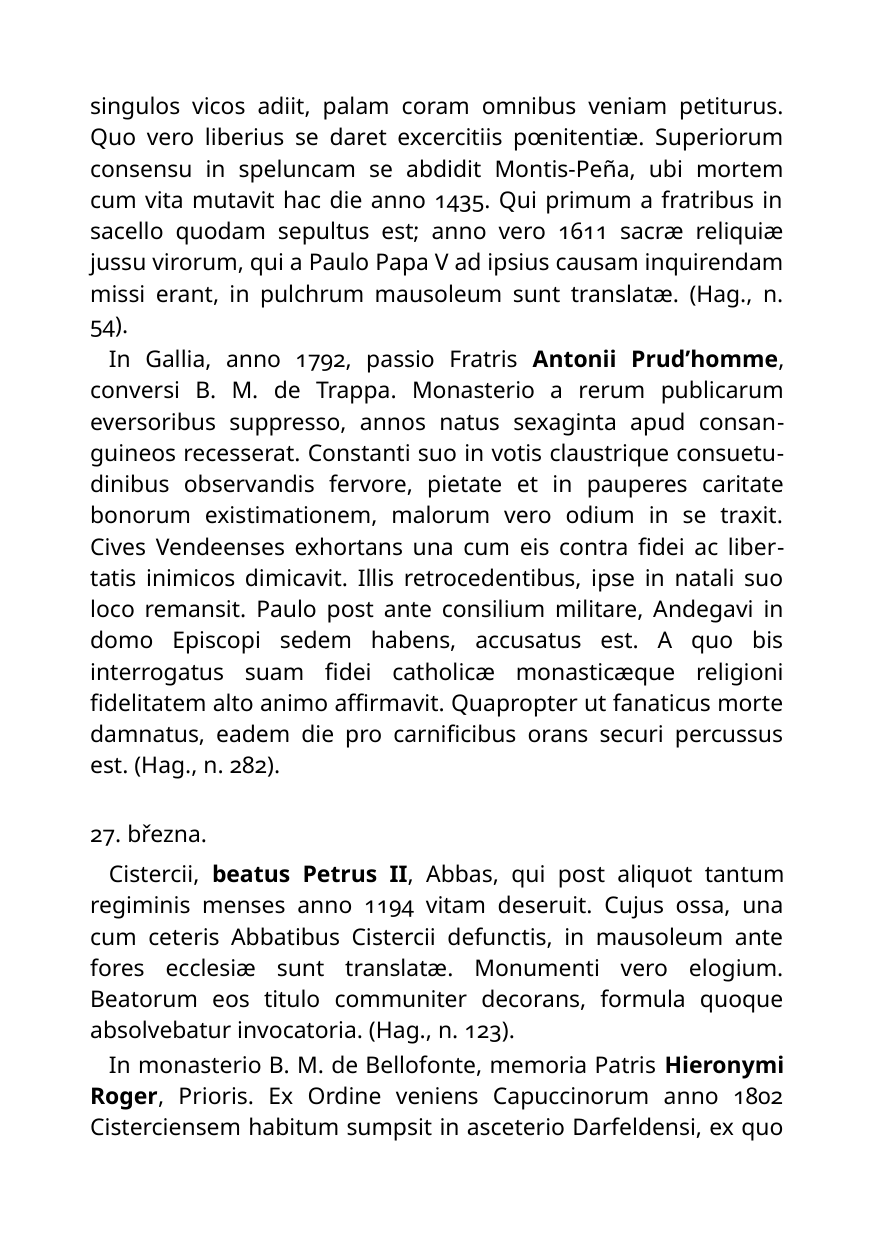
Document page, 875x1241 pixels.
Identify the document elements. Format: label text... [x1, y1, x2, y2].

text In Gallia, anno 1792, passio Fratris Antonii Prud’homme, conversi B. M. de Trappa. Monasterio a rerum publicarum eversoribus suppresso, annos natus sexaginta apud consan­guineos recesserat. Constanti suo in votis claustrique consuetu­dinibus observandis fervore, pietate et in pauperes caritate bonorum existimationem, malorum vero odium in se traxit. Cives Vendeenses exhortans una cum eis contra fidei ac liber­tatis inimicos dimicavit. Illis retrocedentibus, ipse in natali suo loco remansit. Paulo post ante consilium militare, Andegavi in domo Episcopi sedem habens, accusatus est. A quo bis interrogatus suam fidei catholicæ monasticæque religioni fidelitatem alto animo affirmavit. Quapropter ut fanaticus morte damnatus, eadem die pro carnificibus orans securi percussus est. (Hag., n. 282). [90, 343, 784, 781]
text singulos vicos adiit, palam coram omnibus veniam petiturus. Quo vero liberius se daret excercitiis pœnitentiæ. Superiorum consensu in speluncam se abdidit Montis-Peña, ubi mortem cum vita mutavit hac die anno 1435. Qui primum a fratribus in sacello quodam sepultus est; anno vero 1611 sacræ reliquiæ jussu virorum, qui a Paulo Papa V ad ipsius causam inquirendam missi erant, in pulchrum mausoleum sunt translatæ. (Hag., n. 54). [90, 90, 784, 340]
text In monasterio B. M. de Bellofonte, memoria Patris Hieronymi Roger, Prioris. Ex Ordine veniens Capuccinorum anno 1802 Cisterciensem habitum sumpsit in asceterio Darfeldensi, ex quo [90, 1048, 784, 1142]
text 27. března. [90, 818, 784, 849]
text Cistercii, beatus Petrus II, Abbas, qui post aliquot tan­tum regiminis menses anno 1194 vitam deseruit. Cujus ossa, una cum ceteris Abbatibus Cistercii defunctis, in mausoleum ante fores ecclesiæ sunt translatæ. Monumenti vero elogium. Beatorum eos titulo communiter decorans, formula quoque absolvebatur invocatoria. (Hag., n. 123). [90, 858, 784, 1046]
